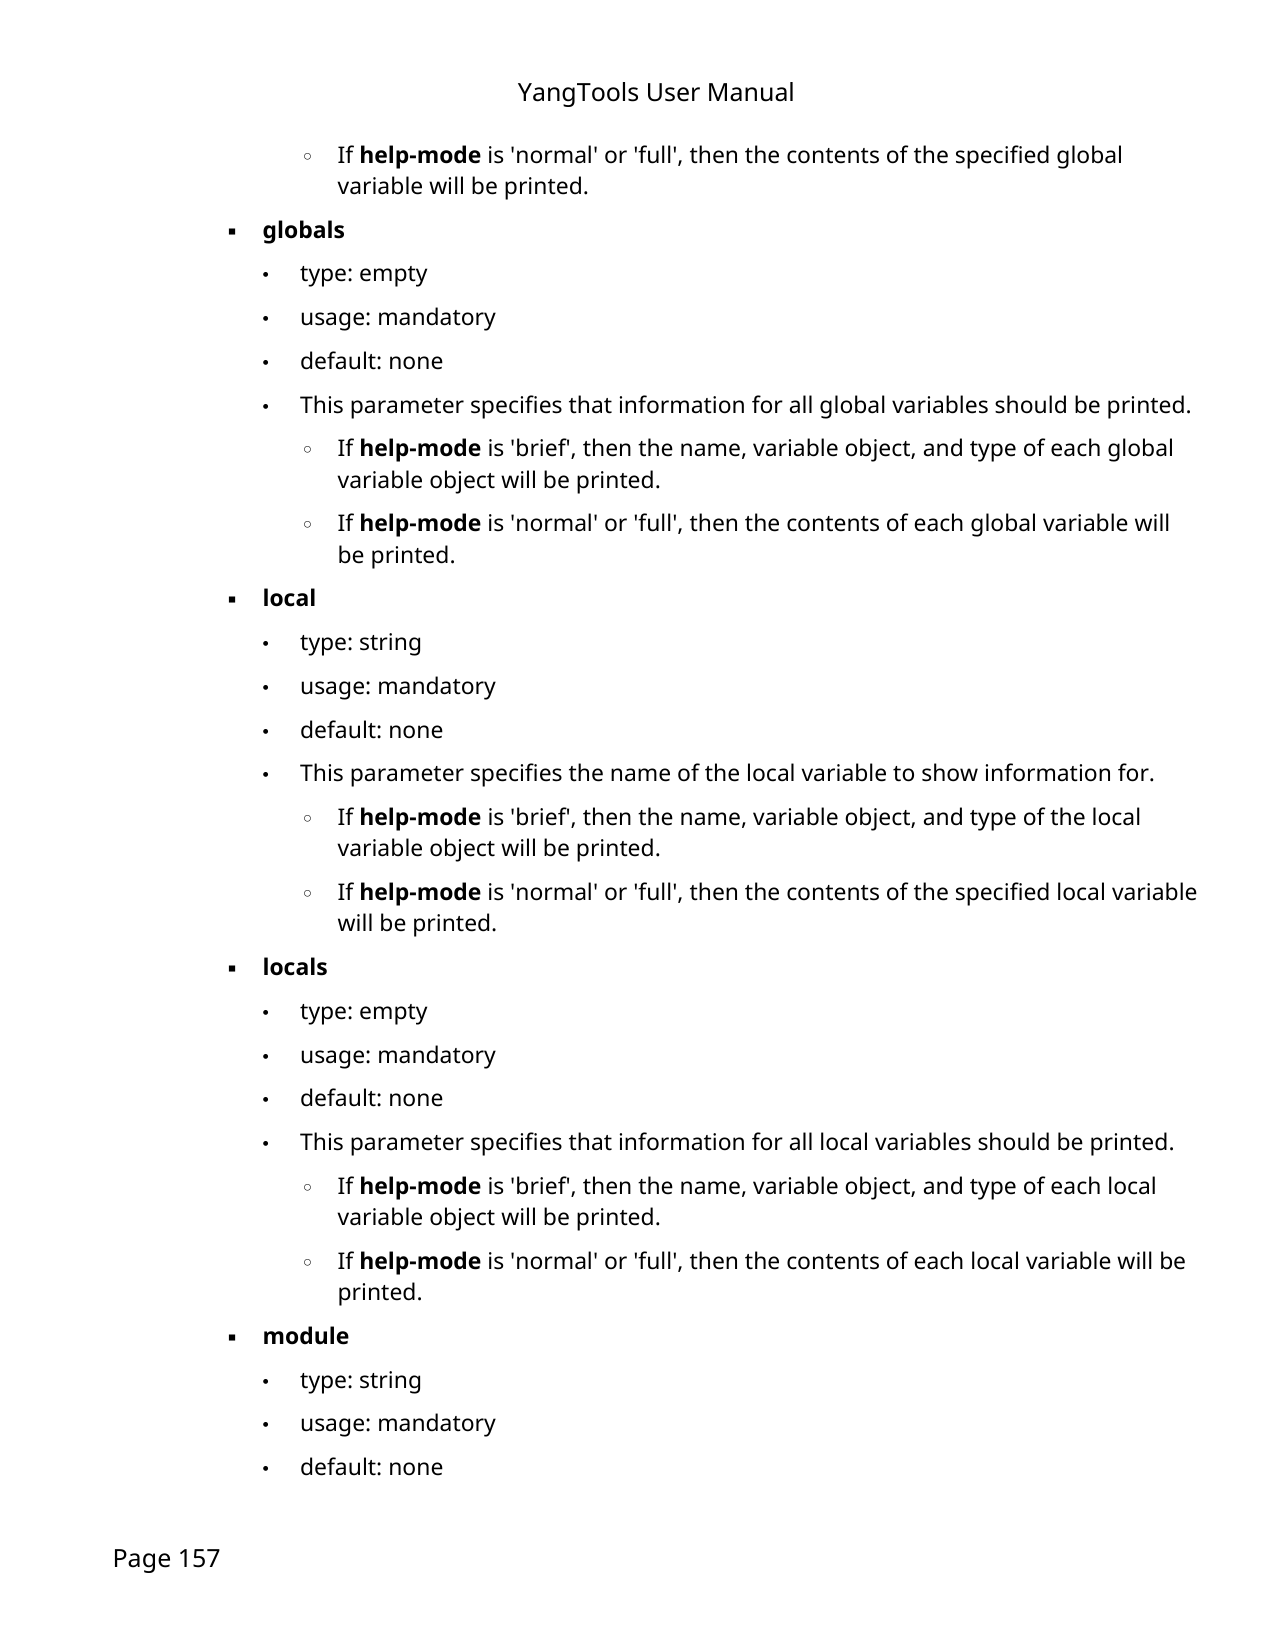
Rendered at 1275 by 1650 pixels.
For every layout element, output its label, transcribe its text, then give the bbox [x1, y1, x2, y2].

list usage: mandatory [262, 670, 1200, 701]
list type: string [262, 1363, 1200, 1395]
list usage: mandatory [262, 1038, 1200, 1070]
list locals [225, 951, 1200, 982]
list local [225, 582, 1200, 613]
list If help-mode is 'normal' or 'full', then the contents of each global variable will be printed. [300, 507, 1200, 570]
list default: none [262, 1451, 1200, 1482]
list If help-mode is 'normal' or 'full', then the contents of each local variable will be printed. [300, 1245, 1200, 1307]
list usage: mandatory [262, 301, 1200, 332]
list default: none [262, 713, 1200, 745]
list type: empty [262, 257, 1200, 288]
list This parameter specifies that information for all global variables should be printed. [262, 388, 1200, 420]
list module [225, 1320, 1200, 1351]
list If help-mode is 'normal' or 'full', then the contents of the specified global variable will be printed. [300, 138, 1200, 201]
list globals [225, 213, 1200, 245]
list This parameter specifies the name of the local variable to show information for. [262, 757, 1200, 788]
list default: none [262, 345, 1200, 376]
list If help-mode is 'brief', then the name, variable object, and type of each local variable object will be printed. [300, 1170, 1200, 1232]
list default: none [262, 1082, 1200, 1113]
list If help-mode is 'brief', then the name, variable object, and type of the local variable object will be printed. [300, 801, 1200, 863]
list type: string [262, 626, 1200, 657]
list type: empty [262, 995, 1200, 1026]
list usage: mandatory [262, 1407, 1200, 1438]
list If help-mode is 'brief', then the name, variable object, and type of each global variable object will be printed. [300, 432, 1200, 495]
list This parameter specifies that information for all local variables should be printed. [262, 1126, 1200, 1157]
list If help-mode is 'normal' or 'full', then the contents of the specified local variable will be printed. [300, 876, 1200, 938]
